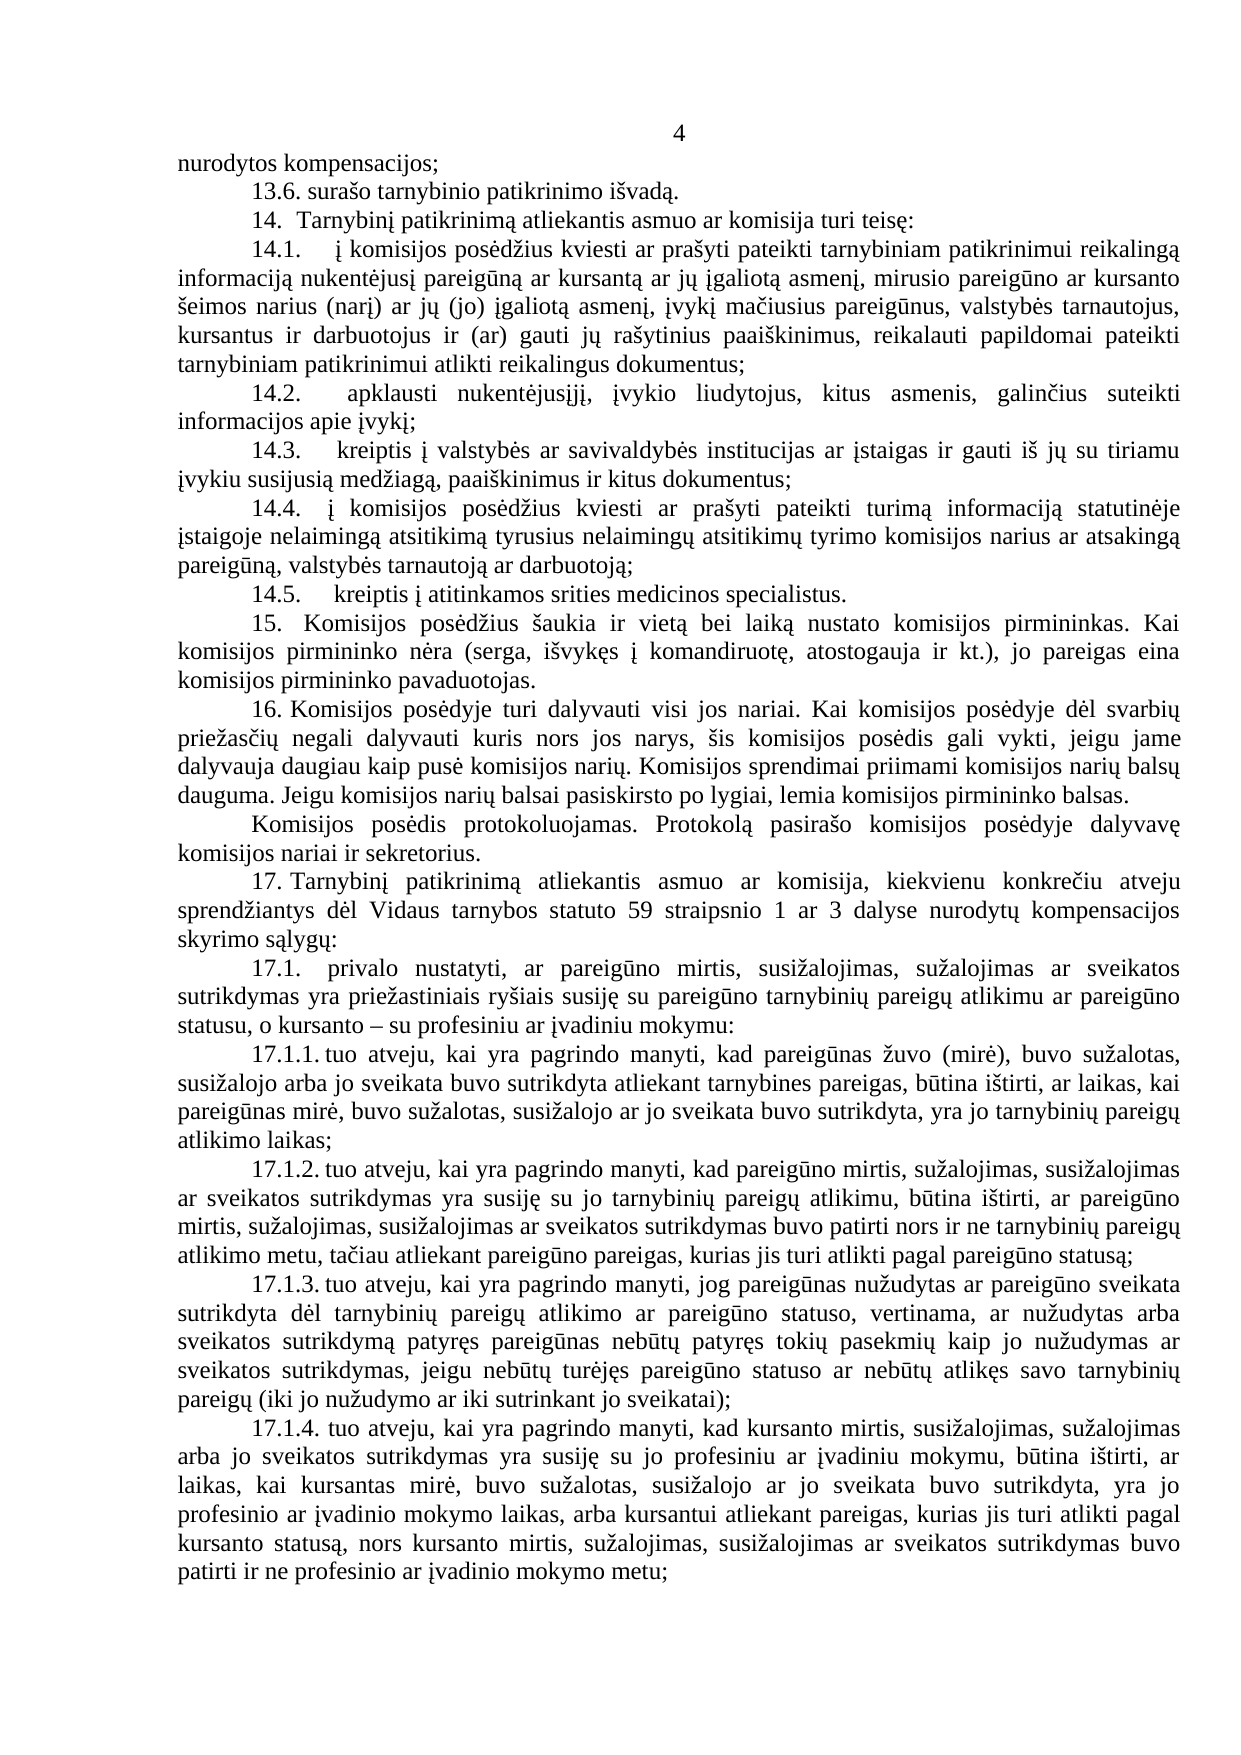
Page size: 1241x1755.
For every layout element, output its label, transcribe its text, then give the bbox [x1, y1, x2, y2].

text 17.1.2. tuo atveju, kai yra pagrindo manyti, kad pareigūno mirtis, sužalojimas, susižalojimas ar sveikatos sutrikdymas yra susiję su jo tarnybinių pareigų atlikimu, būtina ištirti, ar pareigūno mirtis, sužalojimas, susižalojimas ar sveikatos sutrikdymas buvo patirti nors ir ne tarnybinių pareigų atlikimo metu, tačiau atliekant pareigūno pareigas, kurias jis turi atlikti pagal pareigūno statusą; [177, 1154, 1181, 1269]
text 17. Tarnybinį patikrinimą atliekantis asmuo ar komisija, kiekvienu konkrečiu atveju sprendžiantys dėl Vidaus tarnybos statuto 59 straipsnio 1 ar 3 dalyse nurodytų kompensacijos skyrimo sąlygų: [177, 866, 1181, 953]
text 14. Tarnybinį patikrinimą atliekantis asmuo ar komisija turi teisę: [177, 205, 1181, 234]
text 17.1. privalo nustatyti, ar pareigūno mirtis, susižalojimas, sužalojimas ar sveikatos sutrikdymas yra priežastiniais ryšiais susiję su pareigūno tarnybinių pareigų atlikimu ar pareigūno statusu, o kursanto – su profesiniu ar įvadiniu mokymu: [177, 953, 1181, 1039]
text 14.4. į komisijos posėdžius kviesti ar prašyti pateikti turimą informaciją statutinėje įstaigoje nelaimingą atsitikimą tyrusius nelaimingų atsitikimų tyrimo komisijos narius ar atsakingą pareigūną, valstybės tarnautoją ar darbuotoją; [177, 493, 1181, 579]
text 17.1.4. tuo atveju, kai yra pagrindo manyti, kad kursanto mirtis, susižalojimas, sužalojimas arba jo sveikatos sutrikdymas yra susiję su jo profesiniu ar įvadiniu mokymu, būtina ištirti, ar laikas, kai kursantas mirė, buvo sužalotas, susižalojo ar jo sveikata buvo sutrikdyta, yra jo profesinio ar įvadinio mokymo laikas, arba kursantui atliekant pareigas, kurias jis turi atlikti pagal kursanto statusą, nors kursanto mirtis, sužalojimas, susižalojimas ar sveikatos sutrikdymas buvo patirti ir ne profesinio ar įvadinio mokymo metu; [177, 1413, 1181, 1585]
text 17.1.3. tuo atveju, kai yra pagrindo manyti, jog pareigūnas nužudytas ar pareigūno sveikata sutrikdyta dėl tarnybinių pareigų atlikimo ar pareigūno statuso, vertinama, ar nužudytas arba sveikatos sutrikdymą patyręs pareigūnas nebūtų patyręs tokių pasekmių kaip jo nužudymas ar sveikatos sutrikdymas, jeigu nebūtų turėjęs pareigūno statuso ar nebūtų atlikęs savo tarnybinių pareigų (iki jo nužudymo ar iki sutrinkant jo sveikatai); [177, 1269, 1181, 1413]
text 13.6. surašo tarnybinio patikrinimo išvadą. [177, 176, 1181, 205]
text 16. Komisijos posėdyje turi dalyvauti visi jos nariai. Kai komisijos posėdyje dėl svarbių priežasčių negali dalyvauti kuris nors jos narys, šis komisijos posėdis gali vykti, jeigu jame dalyvauja daugiau kaip pusė komisijos narių. Komisijos sprendimai priimami komisijos narių balsų dauguma. Jeigu komisijos narių balsai pasiskirsto po lygiai, lemia komisijos pirmininko balsas. [177, 694, 1181, 809]
text 17.1.1. tuo atveju, kai yra pagrindo manyti, kad pareigūnas žuvo (mirė), buvo sužalotas, susižalojo arba jo sveikata buvo sutrikdyta atliekant tarnybines pareigas, būtina ištirti, ar laikas, kai pareigūnas mirė, buvo sužalotas, susižalojo ar jo sveikata buvo sutrikdyta, yra jo tarnybinių pareigų atlikimo laikas; [177, 1039, 1181, 1154]
text 14.3. kreiptis į valstybės ar savivaldybės institucijas ar įstaigas ir gauti iš jų su tiriamu įvykiu susijusią medžiagą, paaiškinimus ir kitus dokumentus; [177, 435, 1181, 493]
text 14.5. kreiptis į atitinkamos srities medicinos specialistus. [177, 579, 1181, 608]
text 15. Komisijos posėdžius šaukia ir vietą bei laiką nustato komisijos pirmininkas. Kai komisijos pirmininko nėra (serga, išvykęs į komandiruotę, atostogauja ir kt.), jo pareigas eina komisijos pirmininko pavaduotojas. [177, 608, 1181, 694]
text 14.1. į komisijos posėdžius kviesti ar prašyti pateikti tarnybiniam patikrinimui reikalingą informaciją nukentėjusį pareigūną ar kursantą ar jų įgaliotą asmenį, mirusio pareigūno ar kursanto šeimos narius (narį) ar jų (jo) įgaliotą asmenį, įvykį mačiusius pareigūnus, valstybės tarnautojus, kursantus ir darbuotojus ir (ar) gauti jų rašytinius paaiškinimus, reikalauti papildomai pateikti tarnybiniam patikrinimui atlikti reikalingus dokumentus; [177, 234, 1181, 378]
text 14.2. apklausti nukentėjusįjį, įvykio liudytojus, kitus asmenis, galinčius suteikti informacijos apie įvykį; [177, 378, 1181, 435]
text nurodytos kompensacijos; [177, 148, 1181, 176]
text Komisijos posėdis protokoluojamas. Protokolą pasirašo komisijos posėdyje dalyvavę komisijos nariai ir sekretorius. [177, 809, 1181, 866]
